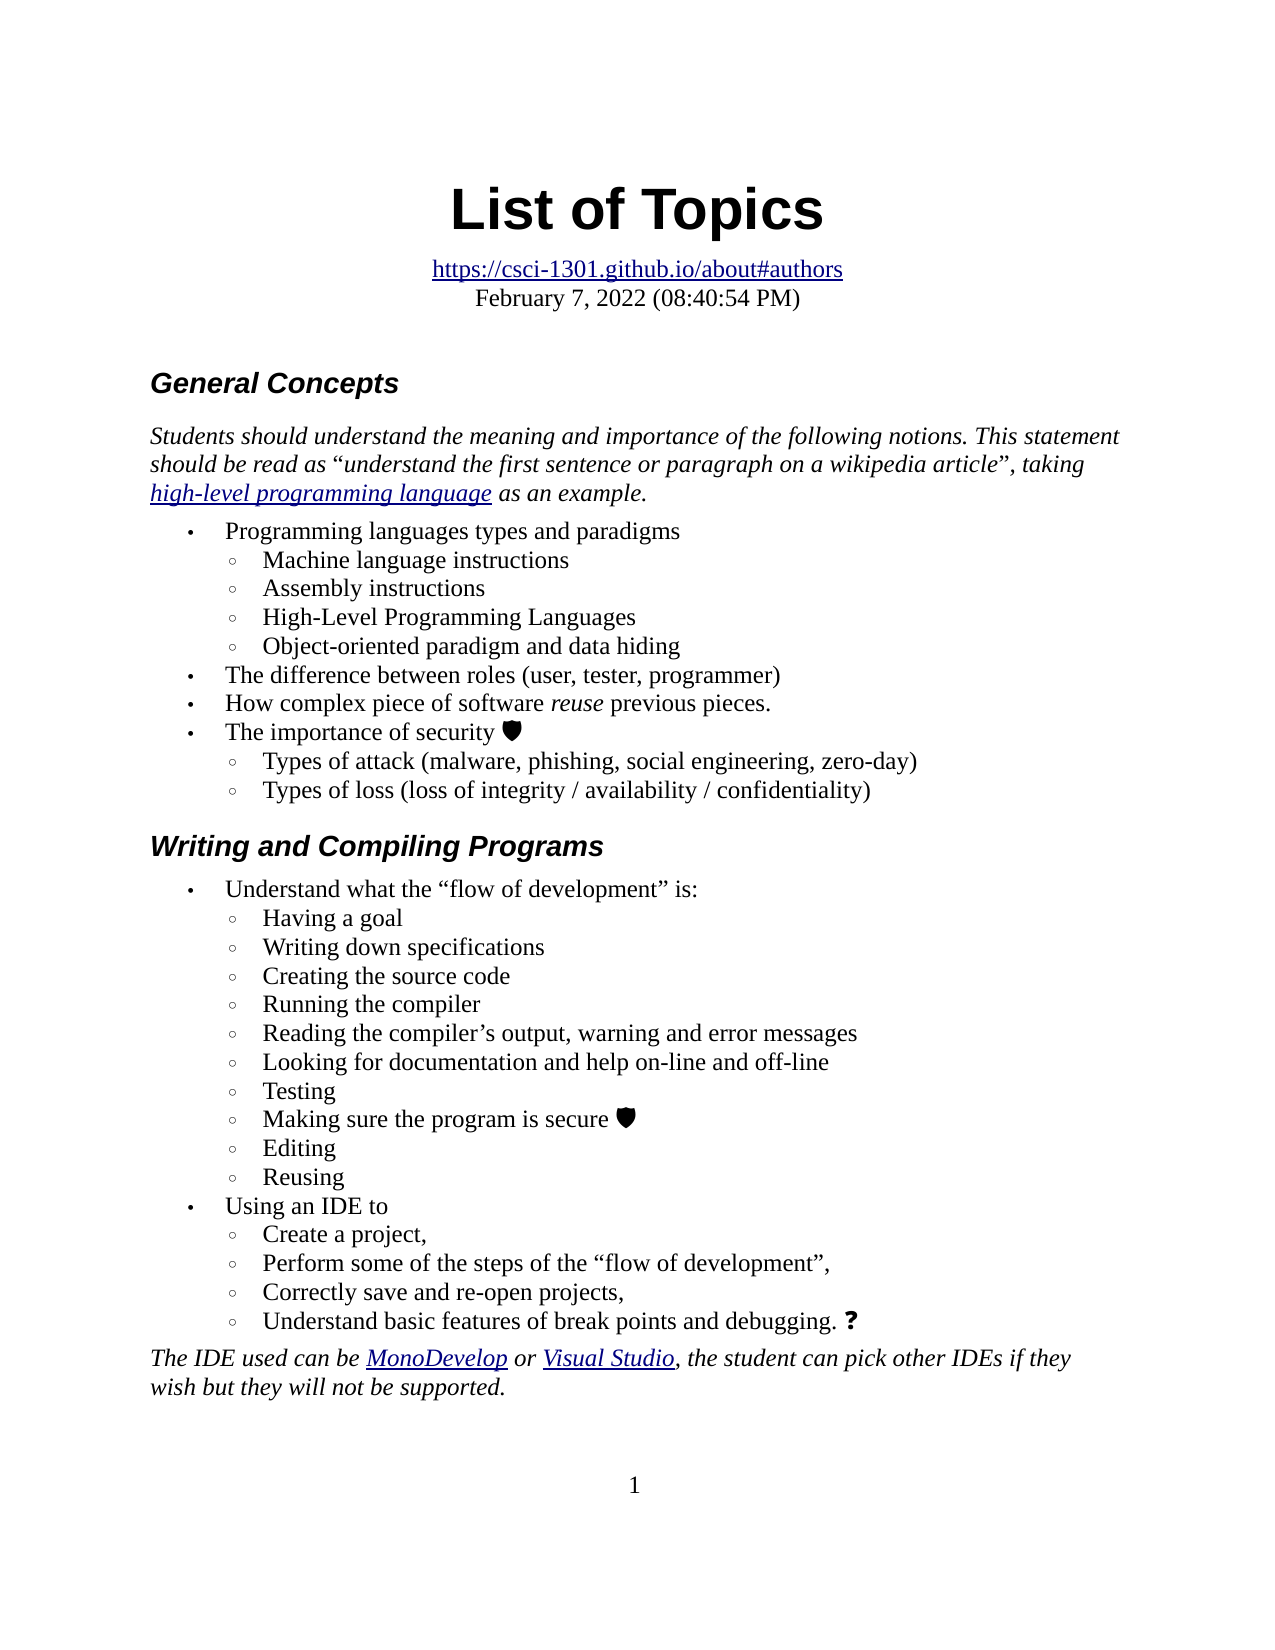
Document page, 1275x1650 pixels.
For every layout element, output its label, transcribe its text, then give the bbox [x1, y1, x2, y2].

text Students should understand the meaning and importance of the following notions. This statement should be read as “understand the first sentence or paragraph on a wikipedia article”, taking high-level programming language as an example. [150, 421, 1125, 507]
list Editing [225, 1133, 1125, 1162]
list Correctly save and re-open projects, [225, 1277, 1125, 1306]
list Creating the source code [225, 961, 1125, 989]
list Understand basic features of break points and debugging. ❓ [225, 1306, 1125, 1334]
text February 7, 2022 (08:40:54 PM) [150, 283, 1125, 312]
list Reusing [225, 1162, 1125, 1191]
list Running the compiler [225, 989, 1125, 1018]
list The importance of security 🛡️ [187, 717, 1125, 746]
list Object-oriented paradigm and data hiding [225, 631, 1125, 660]
list The difference between roles (user, tester, programmer) [187, 660, 1125, 688]
list Assembly instructions [225, 573, 1125, 602]
list Machine language instructions [225, 545, 1125, 573]
text https://csci-1301.github.io/about#authors [150, 254, 1125, 283]
list Types of attack (malware, phishing, social engineering, zero-day) [225, 746, 1125, 775]
title List of Topics [150, 175, 1125, 242]
list How complex piece of software reuse previous pieces. [187, 688, 1125, 717]
list Using an IDE to [187, 1191, 1125, 1219]
list Testing [225, 1076, 1125, 1104]
subtitle Writing and Compiling Programs [150, 828, 1125, 862]
list Writing down specifications [225, 932, 1125, 961]
text The IDE used can be MonoDevelop or Visual Studio, the student can pick other IDEs if they wish but they will not be supported. [150, 1343, 1125, 1401]
list Reading the compiler’s output, warning and error messages [225, 1018, 1125, 1047]
list Looking for documentation and help on-line and off-line [225, 1047, 1125, 1076]
list High-Level Programming Languages [225, 602, 1125, 631]
subtitle General Concepts [150, 366, 1125, 399]
list Programming languages types and paradigms [187, 516, 1125, 545]
list Understand what the “flow of development” is: [187, 874, 1125, 903]
list Create a project, [225, 1219, 1125, 1248]
list Types of loss (loss of integrity / availability / confidentiality) [225, 775, 1125, 803]
list Making sure the program is secure 🛡️ [225, 1104, 1125, 1133]
list Having a goal [225, 903, 1125, 932]
list Perform some of the steps of the “flow of development”, [225, 1248, 1125, 1277]
